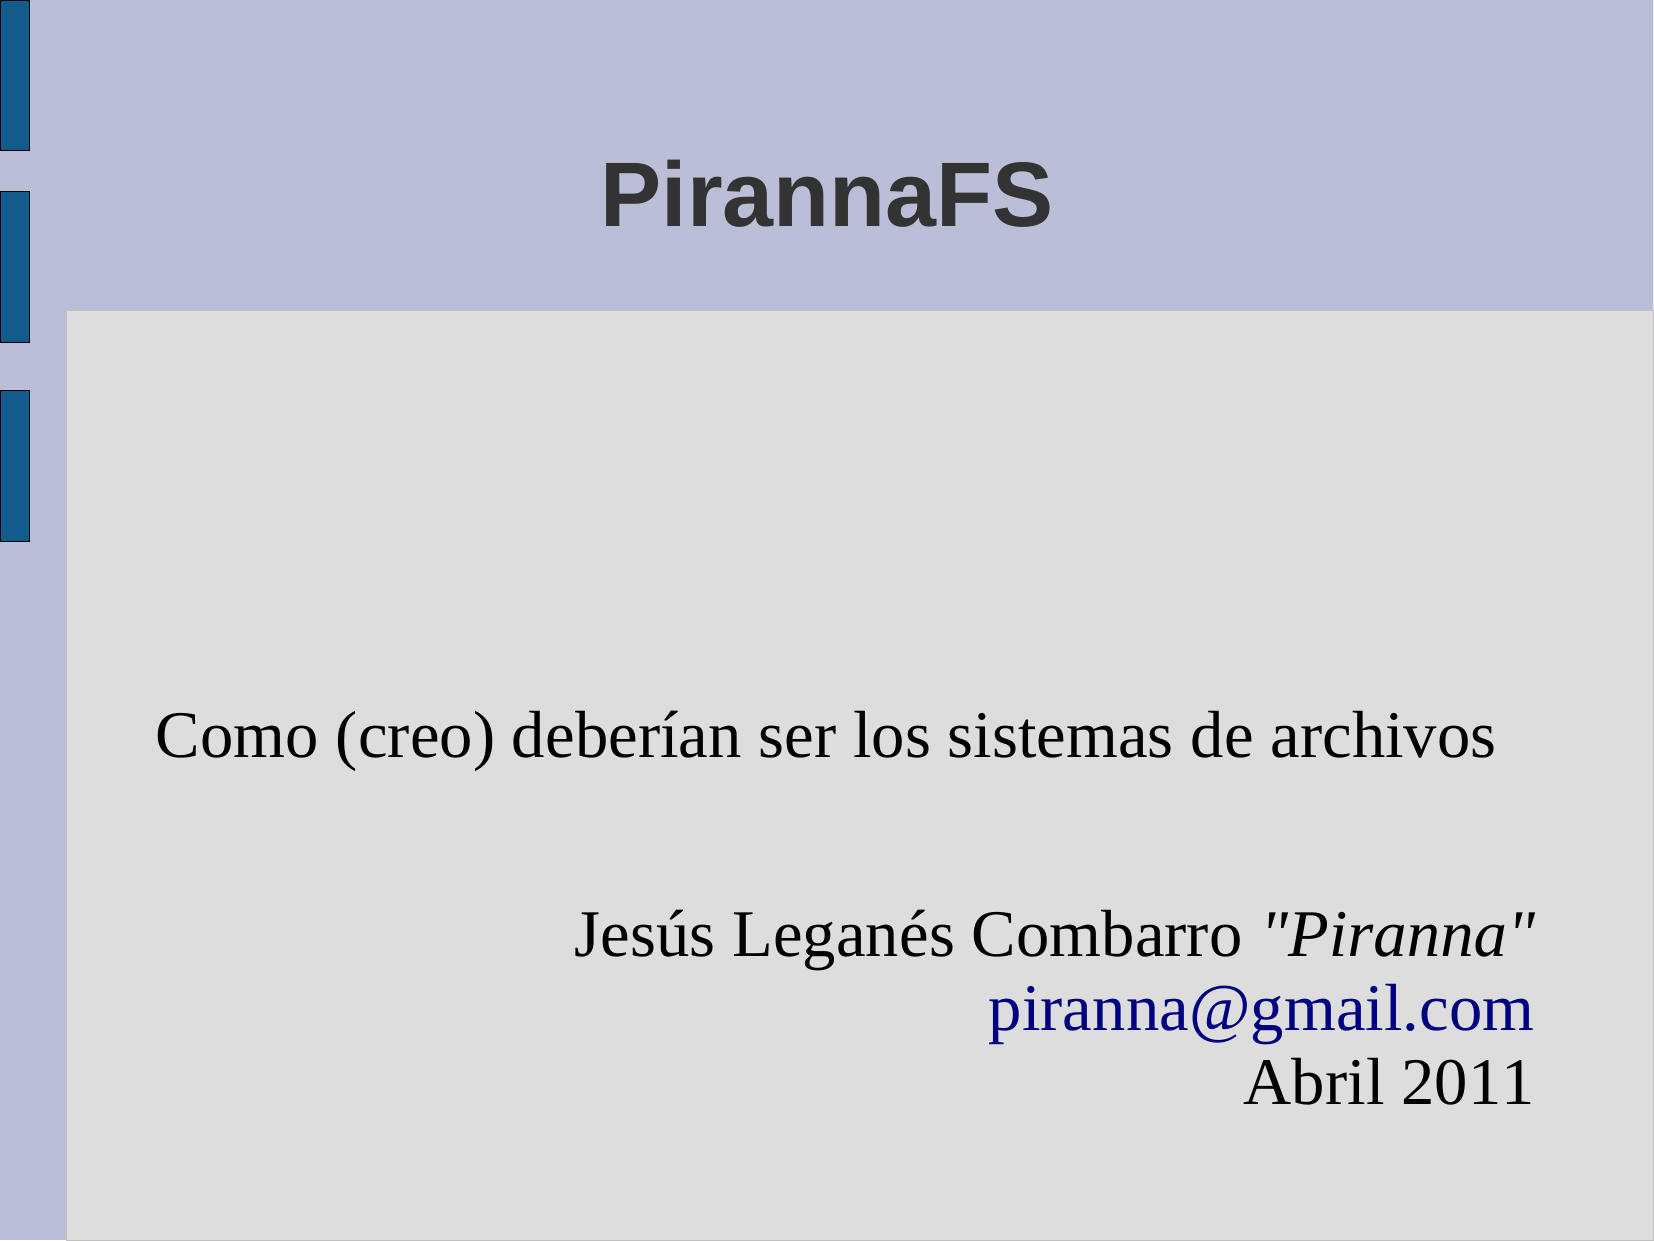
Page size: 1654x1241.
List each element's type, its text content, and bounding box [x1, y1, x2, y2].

text_box Jesús Leganés Combarro "Piranna" piranna@gmail.com Abril 2011 [123, 896, 1536, 1120]
subtitle Como (creo) deberían ser los sistemas de archivos [121, 344, 1534, 1127]
title PirannaFS [121, 91, 1534, 299]
